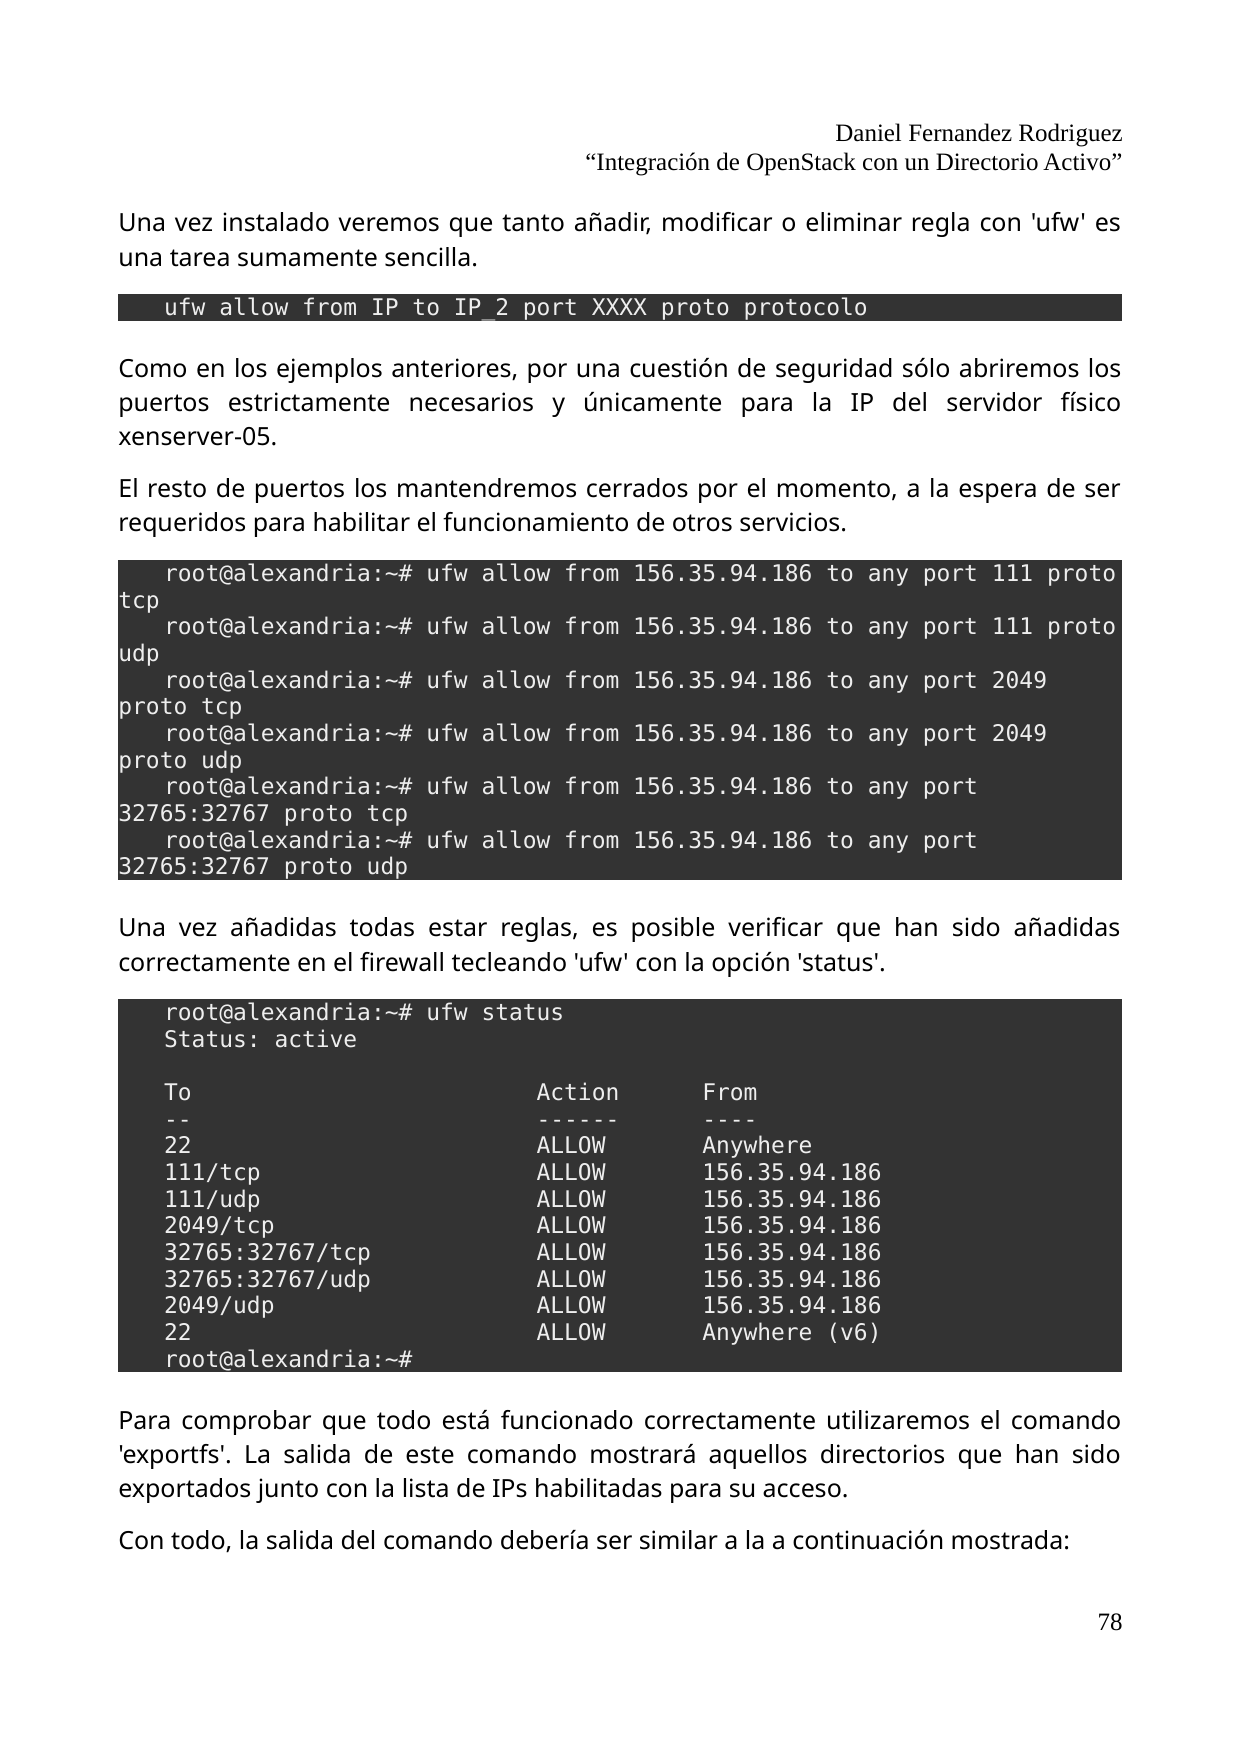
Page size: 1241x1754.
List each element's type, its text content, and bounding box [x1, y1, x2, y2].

text 2049/udp ALLOW 156.35.94.186 [118, 1292, 1122, 1319]
text ufw allow from IP to IP_2 port XXXX proto protocolo [118, 294, 1122, 321]
text 32765:32767/udp ALLOW 156.35.94.186 [118, 1266, 1122, 1292]
text root@alexandria:~# ufw allow from 156.35.94.186 to any port 111 proto tcp [118, 560, 1122, 613]
text El resto de puertos los mantendremos cerrados por el momento, a la espera de ser requeridos para habilitar el funcionamiento de otros servicios. [118, 471, 1122, 539]
text Como en los ejemplos anteriores, por una cuestión de seguridad sólo abriremos los puertos estrictamente necesarios y únicamente para la IP del servidor físico xenserver-05. [118, 351, 1122, 453]
text Status: active [118, 1026, 1122, 1052]
text root@alexandria:~# ufw allow from 156.35.94.186 to any port 111 proto udp [118, 613, 1122, 667]
text root@alexandria:~# [118, 1346, 1122, 1372]
text -- ------ ---- [118, 1106, 1122, 1132]
text 2049/tcp ALLOW 156.35.94.186 [118, 1212, 1122, 1239]
text Una vez instalado veremos que tanto añadir, modificar o eliminar regla con 'ufw' es una tarea sumamente sencilla. [118, 205, 1122, 273]
text 111/tcp ALLOW 156.35.94.186 [118, 1159, 1122, 1186]
text 32765:32767/tcp ALLOW 156.35.94.186 [118, 1239, 1122, 1266]
text root@alexandria:~# ufw allow from 156.35.94.186 to any port 2049 proto tcp [118, 667, 1122, 720]
text Para comprobar que todo está funcionado correctamente utilizaremos el comando 'exportfs'. La salida de este comando mostrará aquellos directorios que han sido exportados junto con la lista de IPs habilitadas para su acceso. [118, 1402, 1122, 1505]
text Con todo, la salida del comando debería ser similar a la a continuación mostrada: [118, 1523, 1122, 1557]
text 22 ALLOW Anywhere (v6) [118, 1319, 1122, 1346]
text root@alexandria:~# ufw allow from 156.35.94.186 to any port 2049 proto udp [118, 720, 1122, 773]
text root@alexandria:~# ufw allow from 156.35.94.186 to any port 32765:32767 proto tcp [118, 773, 1122, 827]
text 22 ALLOW Anywhere [118, 1132, 1122, 1159]
text 111/udp ALLOW 156.35.94.186 [118, 1186, 1122, 1212]
text Una vez añadidas todas estar reglas, es posible verificar que han sido añadidas correctamente en el firewall tecleando 'ufw' con la opción 'status'. [118, 910, 1122, 978]
text root@alexandria:~# ufw allow from 156.35.94.186 to any port 32765:32767 proto udp [118, 827, 1122, 880]
text To Action From [118, 1079, 1122, 1106]
text root@alexandria:~# ufw status [118, 999, 1122, 1026]
